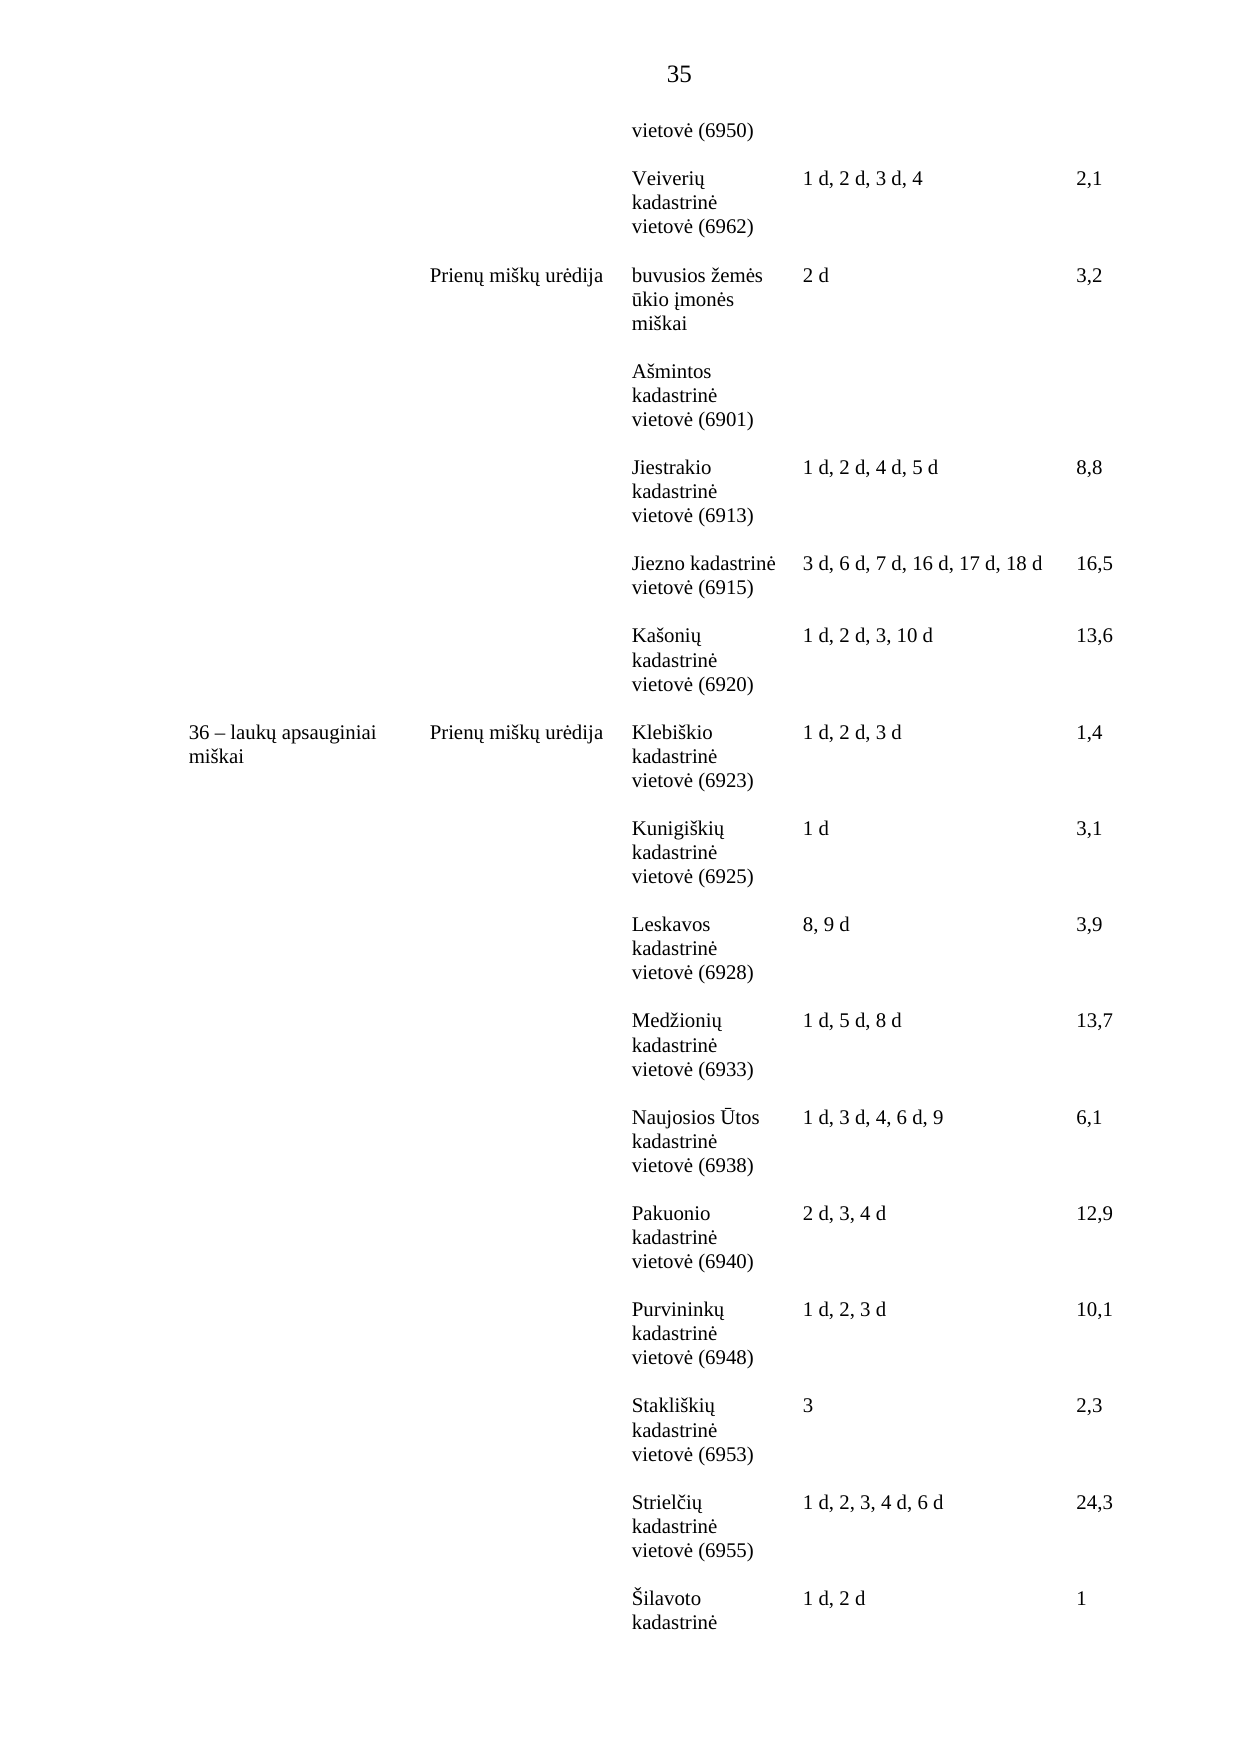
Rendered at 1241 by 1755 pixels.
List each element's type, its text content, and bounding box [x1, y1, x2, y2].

table_cell [177, 984, 418, 1008]
table_cell [177, 166, 418, 238]
table_cell [791, 359, 1065, 431]
table_cell [1065, 239, 1181, 262]
table_cell [418, 118, 620, 142]
table_cell Šilavoto kadastrinė [620, 1586, 791, 1634]
table_cell [791, 1273, 1065, 1297]
table_cell [177, 912, 418, 984]
table_cell Strielčių kadastrinė vietovė (6955) [620, 1490, 791, 1562]
table_cell [418, 1586, 620, 1634]
table_cell Jiestrakio kadastrinė vietovė (6913) [620, 455, 791, 527]
table_cell [620, 1562, 791, 1586]
table_cell [177, 1466, 418, 1490]
table_cell [1065, 1562, 1181, 1586]
table_cell 3 [791, 1394, 1065, 1466]
table_cell [177, 599, 418, 623]
table_cell [1065, 118, 1181, 142]
table_cell [1065, 888, 1181, 912]
table_cell [177, 696, 418, 720]
table_cell Stakliškių kadastrinė vietovė (6953) [620, 1394, 791, 1466]
table_cell [620, 1177, 791, 1201]
table_cell 1 d, 2 d, 3 d [791, 720, 1065, 792]
table_cell [177, 1273, 418, 1297]
table_cell [620, 792, 791, 816]
table_cell buvusios žemės ūkio įmonės miškai [620, 263, 791, 335]
table_cell [177, 118, 418, 142]
table_cell [177, 1490, 418, 1562]
table_cell 3,1 [1065, 816, 1181, 888]
table_cell 1 d, 3 d, 4, 6 d, 9 [791, 1105, 1065, 1177]
table_cell [177, 142, 418, 166]
table_cell [418, 1273, 620, 1297]
table_cell 2,1 [1065, 166, 1181, 238]
table_cell 13,6 [1065, 624, 1181, 696]
table_cell [620, 335, 791, 359]
table_cell [177, 527, 418, 551]
table_cell [177, 1009, 418, 1081]
table_cell [177, 624, 418, 696]
table_cell [177, 1369, 418, 1393]
table_cell 1 d, 2 d, 3 d, 4 [791, 166, 1065, 238]
table_cell Leskavos kadastrinė vietovė (6928) [620, 912, 791, 984]
table_cell 8,8 [1065, 455, 1181, 527]
table_cell [418, 1490, 620, 1562]
table_cell Medžionių kadastrinė vietovė (6933) [620, 1009, 791, 1081]
table_cell [418, 912, 620, 984]
table_cell [177, 551, 418, 599]
table_cell [620, 1273, 791, 1297]
table_cell [791, 527, 1065, 551]
table_cell [418, 599, 620, 623]
table_cell 1 d [791, 816, 1065, 888]
table_cell [791, 1466, 1065, 1490]
table_cell [791, 1177, 1065, 1201]
table_cell [791, 335, 1065, 359]
table_cell [620, 888, 791, 912]
table_cell [791, 431, 1065, 455]
table_cell [1065, 696, 1181, 720]
table_cell [1065, 335, 1181, 359]
table_cell [791, 118, 1065, 142]
table_cell [418, 984, 620, 1008]
table_cell Pakuonio kadastrinė vietovė (6940) [620, 1201, 791, 1273]
table_cell [620, 1081, 791, 1105]
table_cell Jiezno kadastrinė vietovė (6915) [620, 551, 791, 599]
table_cell [177, 1201, 418, 1273]
table_cell [418, 455, 620, 527]
table_cell [418, 239, 620, 262]
table_cell [620, 527, 791, 551]
table_cell [177, 239, 418, 262]
table_cell [418, 696, 620, 720]
table_cell [620, 984, 791, 1008]
table_cell [418, 142, 620, 166]
table_cell 10,1 [1065, 1297, 1181, 1369]
table_cell [791, 239, 1065, 262]
table_cell Naujosios Ūtos kadastrinė vietovė (6938) [620, 1105, 791, 1177]
table_cell Purvininkų kadastrinė vietovė (6948) [620, 1297, 791, 1369]
table_cell [1065, 142, 1181, 166]
table_cell [1065, 1466, 1181, 1490]
table_cell [418, 359, 620, 431]
table_cell [620, 1466, 791, 1490]
table_cell [791, 696, 1065, 720]
table_cell [418, 1369, 620, 1393]
table_cell [418, 1394, 620, 1466]
table_cell [418, 816, 620, 888]
table_cell 1 d, 2 d, 3, 10 d [791, 624, 1065, 696]
table_cell [177, 335, 418, 359]
table_cell [1065, 431, 1181, 455]
table_cell [418, 1177, 620, 1201]
table_cell [791, 984, 1065, 1008]
table_cell 12,9 [1065, 1201, 1181, 1273]
table_cell 3,9 [1065, 912, 1181, 984]
table_cell [791, 888, 1065, 912]
table_cell Klebiškio kadastrinė vietovė (6923) [620, 720, 791, 792]
table_cell Kašonių kadastrinė vietovė (6920) [620, 624, 791, 696]
table_cell 1,4 [1065, 720, 1181, 792]
table_cell [418, 166, 620, 238]
table_cell [418, 1009, 620, 1081]
table_cell [177, 1105, 418, 1177]
table_cell [1065, 984, 1181, 1008]
table_cell [177, 1562, 418, 1586]
table_cell Prienų miškų urėdija [418, 263, 620, 335]
table_cell [1065, 1081, 1181, 1105]
table_cell 24,3 [1065, 1490, 1181, 1562]
table_cell [418, 1201, 620, 1273]
table_cell [418, 1297, 620, 1369]
table_cell [620, 142, 791, 166]
table_cell [177, 888, 418, 912]
table_cell 1 d, 2 d [791, 1586, 1065, 1634]
table_cell [791, 599, 1065, 623]
table_cell 2,3 [1065, 1394, 1181, 1466]
table_cell [620, 696, 791, 720]
table_cell Kunigiškių kadastrinė vietovė (6925) [620, 816, 791, 888]
table_cell Veiverių kadastrinė vietovė (6962) [620, 166, 791, 238]
table_cell 1 d, 2 d, 4 d, 5 d [791, 455, 1065, 527]
table_cell [620, 431, 791, 455]
table_cell [1065, 599, 1181, 623]
table_cell [1065, 1369, 1181, 1393]
table_cell [1065, 359, 1181, 431]
table_cell [418, 792, 620, 816]
table_cell [791, 1081, 1065, 1105]
table_cell [177, 1297, 418, 1369]
table_cell 1 d, 5 d, 8 d [791, 1009, 1065, 1081]
table_cell [418, 551, 620, 599]
table_cell 3 d, 6 d, 7 d, 16 d, 17 d, 18 d [791, 551, 1065, 599]
table_cell Ašmintos kadastrinė vietovė (6901) [620, 359, 791, 431]
table_cell [177, 1177, 418, 1201]
table_cell [620, 239, 791, 262]
table_cell [1065, 527, 1181, 551]
table_cell [177, 1394, 418, 1466]
table_cell [1065, 1177, 1181, 1201]
table_cell [620, 1369, 791, 1393]
table_cell [418, 431, 620, 455]
table_cell 1 d, 2, 3 d [791, 1297, 1065, 1369]
table_cell [177, 263, 418, 335]
table_cell [418, 888, 620, 912]
table_cell [418, 335, 620, 359]
table_cell 13,7 [1065, 1009, 1181, 1081]
table_cell [418, 1105, 620, 1177]
table_cell [177, 359, 418, 431]
table_cell [791, 792, 1065, 816]
table_cell 1 [1065, 1586, 1181, 1634]
table_cell [791, 1369, 1065, 1393]
table_cell 1 d, 2, 3, 4 d, 6 d [791, 1490, 1065, 1562]
table_cell 6,1 [1065, 1105, 1181, 1177]
table_cell 16,5 [1065, 551, 1181, 599]
table_cell [177, 455, 418, 527]
table_cell [418, 1562, 620, 1586]
table_cell [177, 816, 418, 888]
table_cell [1065, 792, 1181, 816]
table_cell [418, 624, 620, 696]
table_cell [177, 431, 418, 455]
table_cell 3,2 [1065, 263, 1181, 335]
table_cell [177, 1586, 418, 1634]
table_cell [791, 1562, 1065, 1586]
table_cell vietovė (6950) [620, 118, 791, 142]
table_cell 2 d [791, 263, 1065, 335]
table_cell [177, 1081, 418, 1105]
table_cell Prienų miškų urėdija [418, 720, 620, 792]
table_cell 8, 9 d [791, 912, 1065, 984]
table_cell [791, 142, 1065, 166]
table_cell [418, 1466, 620, 1490]
table_cell 2 d, 3, 4 d [791, 1201, 1065, 1273]
table_cell [177, 792, 418, 816]
table_cell [620, 599, 791, 623]
table_cell [418, 1081, 620, 1105]
table_cell [418, 527, 620, 551]
table_cell [1065, 1273, 1181, 1297]
table_cell 36 – laukų apsauginiai miškai [177, 720, 418, 792]
